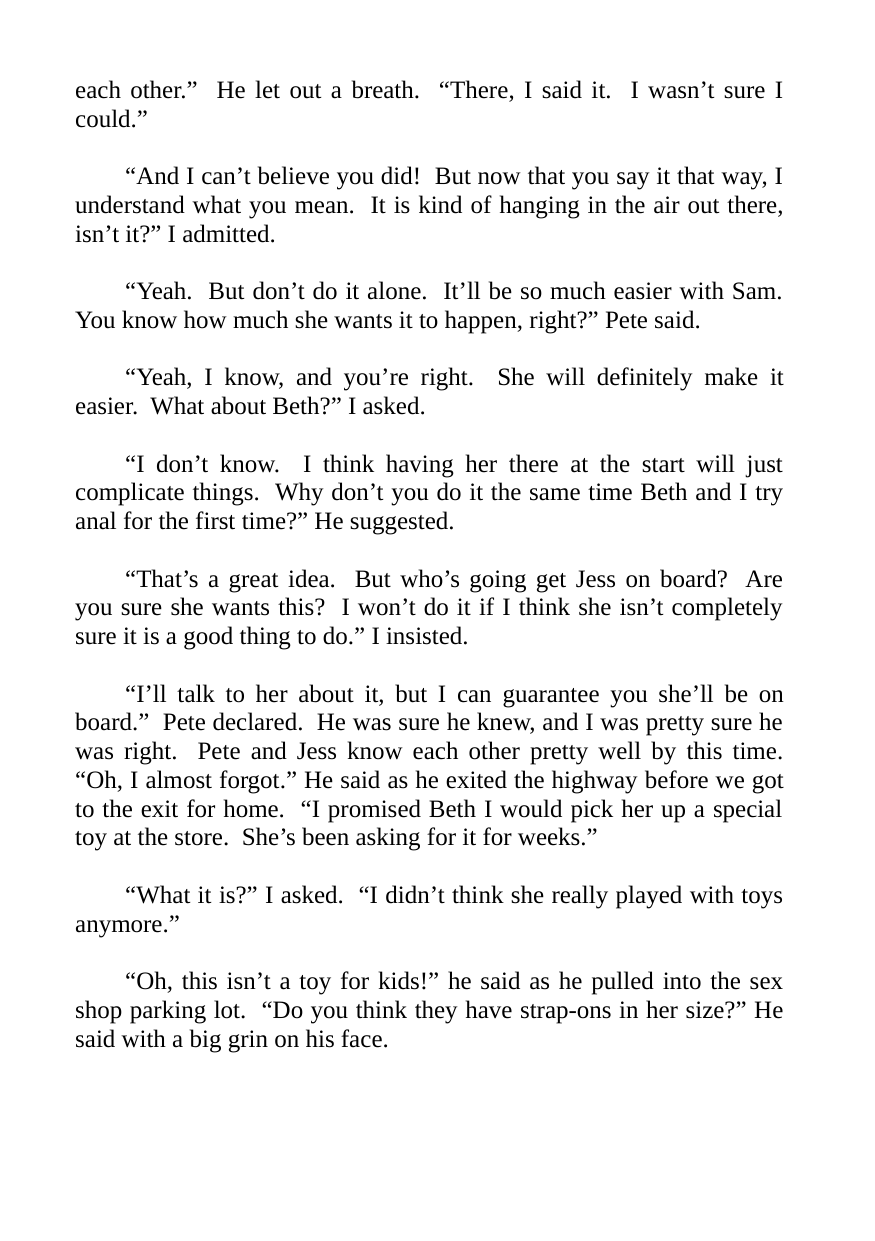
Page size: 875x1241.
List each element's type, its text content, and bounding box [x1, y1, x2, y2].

text “And I can’t believe you did! But now that you say it that way, I understand what you mean. It is kind of hanging in the air out there, isn’t it?” I admitted. [75, 161, 784, 247]
text “Oh, this isn’t a toy for kids!” he said as he pulled into the sex shop parking lot. “Do you think they have strap-ons in her size?” He said with a big grin on his face. [75, 966, 784, 1052]
text “Yeah, I know, and you’re right. She will definitely make it easier. What about Beth?” I asked. [75, 362, 784, 420]
text “I’ll talk to her about it, but I can guarantee you she’ll be on board.” Pete declared. He was sure he knew, and I was pretty sure he was right. Pete and Jess know each other pretty well by this time. “Oh, I almost forgot.” He said as he exited the highway before we got to the exit for home. “I promised Beth I would pick her up a special toy at the store. She’s been asking for it for weeks.” [75, 679, 784, 851]
text “I don’t know. I think having her there at the start will just complicate things. Why don’t you do it the same time Beth and I try anal for the first time?” He suggested. [75, 449, 784, 535]
text “That’s a great idea. But who’s going get Jess on board? Are you sure she wants this? I won’t do it if I think she isn’t completely sure it is a good thing to do.” I insisted. [75, 564, 784, 650]
text “What it is?” I asked. “I didn’t think she really played with toys anymore.” [75, 880, 784, 937]
text “Yeah. But don’t do it alone. It’ll be so much easier with Sam. You know how much she wants it to happen, right?” Pete said. [75, 276, 784, 334]
text each other.” He let out a breath. “There, I said it. I wasn’t sure I could.” [75, 75, 784, 132]
